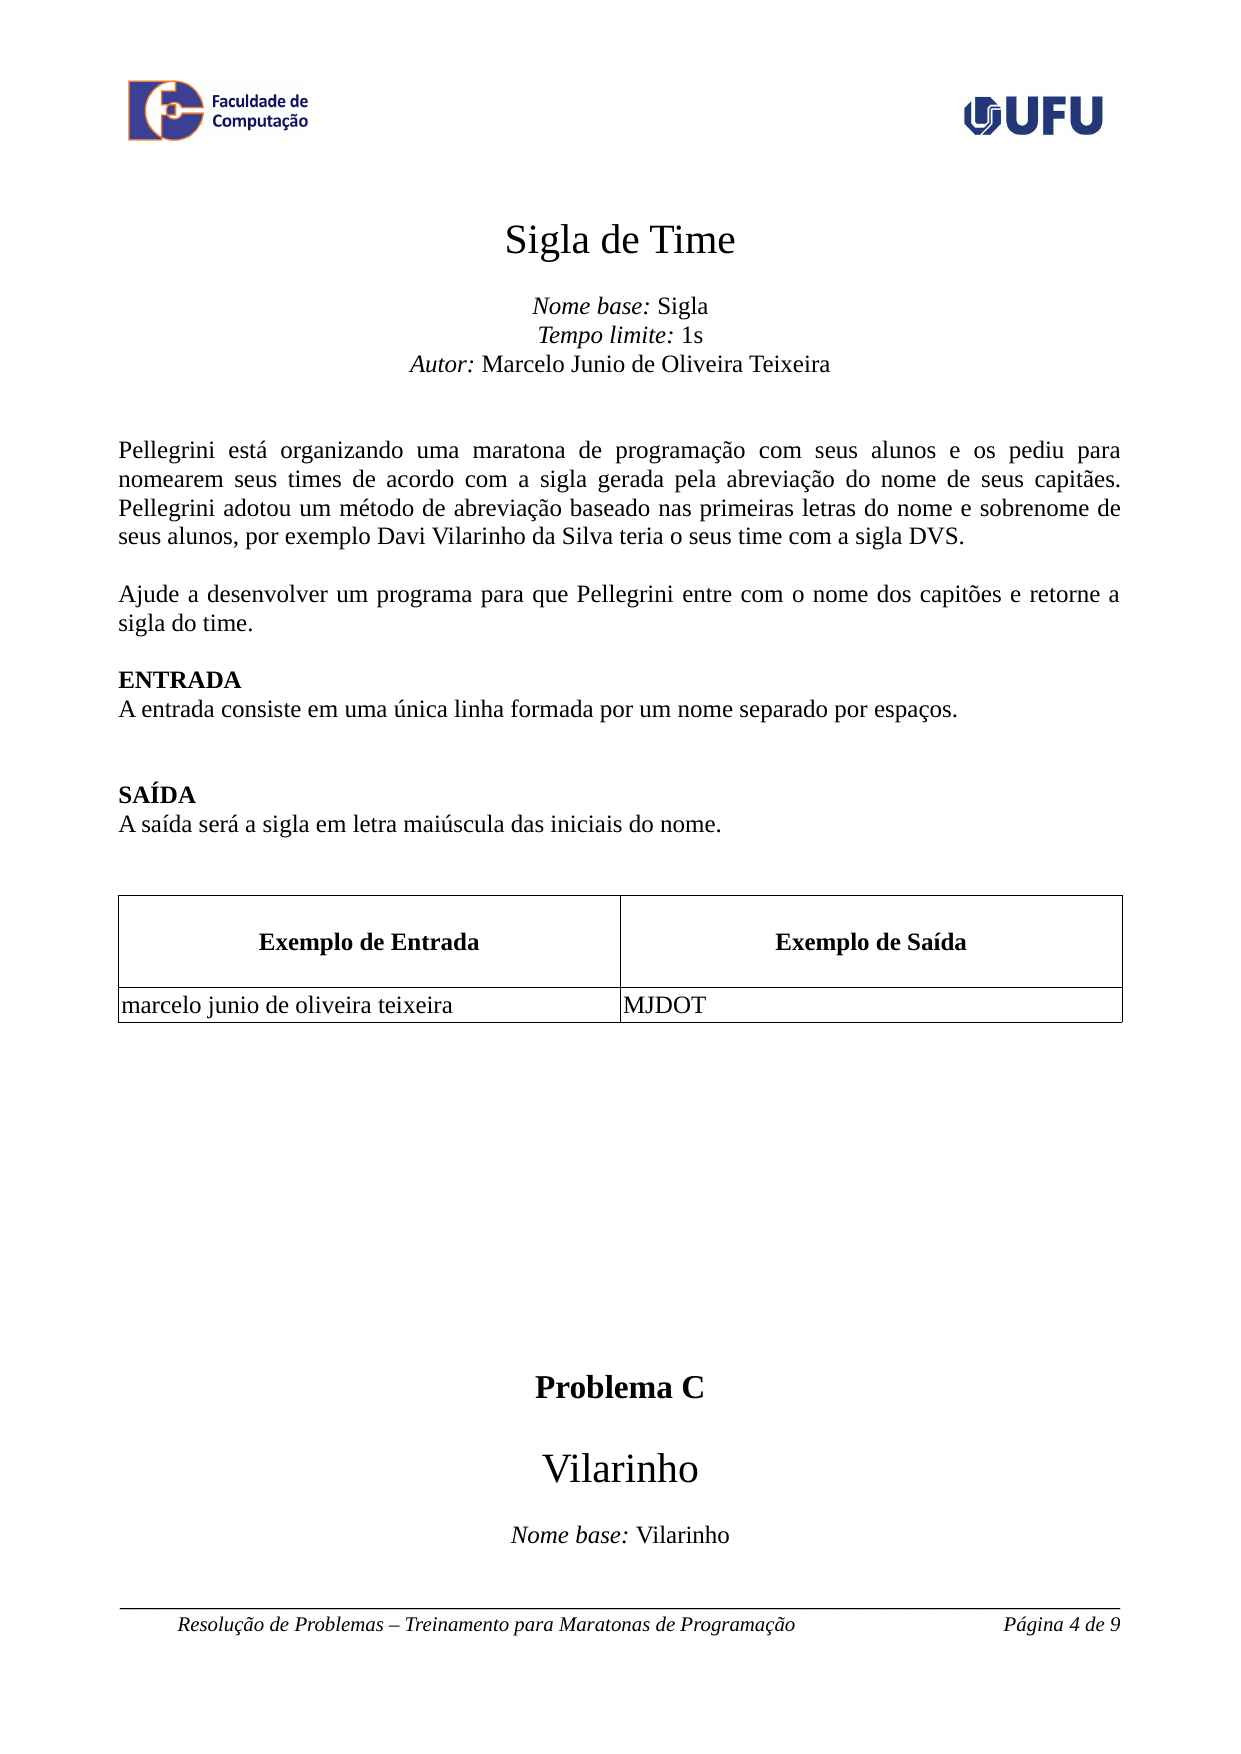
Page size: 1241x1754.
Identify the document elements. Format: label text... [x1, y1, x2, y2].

picture [126, 79, 310, 142]
text Nome base: Vilarinho [118, 1520, 1122, 1549]
text Problema C [118, 1367, 1122, 1405]
text SAÍDA [118, 780, 1122, 809]
text Tempo limite: 1s [118, 320, 1122, 349]
text A entrada consiste em uma única linha formada por um nome separado por espaços. [118, 694, 1122, 723]
table_cell MJDOT [621, 988, 1122, 1022]
picture [950, 90, 1113, 141]
table_header Exemplo de Entrada [119, 896, 620, 987]
text Pellegrini está organizando uma maratona de programação com seus alunos e os pediu para nomearem seus times de acordo com a sigla gerada pela abreviação do nome de seus capitães. Pellegrini adotou um método de abreviação baseado nas primeiras letras do nome e sobrenome de seus alunos, por exemplo Davi Vilarinho da Silva teria o seus time com a sigla DVS. [118, 435, 1122, 550]
text ENTRADA [118, 665, 1122, 694]
text Vilarinho [118, 1444, 1122, 1492]
table_cell marcelo junio de oliveira teixeira [119, 988, 620, 1022]
text Nome base: Sigla [118, 291, 1122, 320]
text Autor: Marcelo Junio de Oliveira Teixeira [118, 349, 1122, 378]
text Ajude a desenvolver um programa para que Pellegrini entre com o nome dos capitões e retorne a sigla do time. [118, 579, 1122, 636]
table_header Exemplo de Saída [621, 896, 1122, 987]
text Sigla de Time [118, 215, 1122, 263]
text A saída será a sigla em letra maiúscula das iniciais do nome. [118, 809, 1122, 838]
